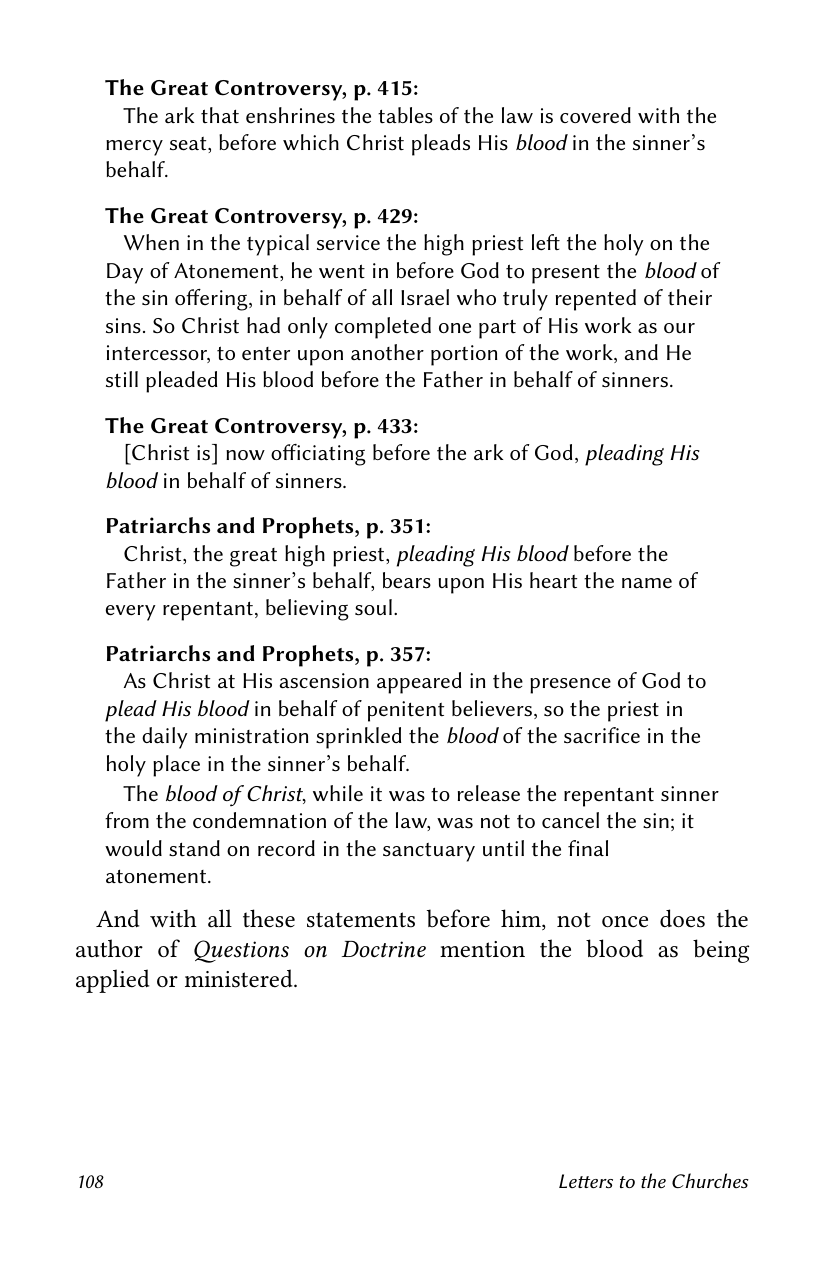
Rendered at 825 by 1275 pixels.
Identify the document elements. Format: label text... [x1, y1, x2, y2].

text [Christ is] now officiating before the ark of God, pleading His blood in behalf of sinners. [105, 440, 720, 494]
text The Great Controversy, p. 415: [105, 75, 750, 101]
text The blood of Christ, while it was to release the repentant sinner from the condemnation of the law, was not to cancel the sin; it would stand on record in the sanctuary until the final atonement. [105, 781, 720, 889]
text Patriarchs and Prophets, p. 357: [105, 641, 750, 667]
text The Great Controversy, p. 433: [105, 413, 750, 439]
text The Great Controversy, p. 429: [105, 203, 750, 229]
text When in the typical service the high priest left the holy on the Day of Atonement, he went in before God to present the blood of the sin offering, in behalf of all Israel who truly repented of their sins. So Christ had only completed one part of His work as our intercessor, to enter upon another portion of the work, and He still pleaded His blood before the Father in behalf of sinners. [105, 230, 720, 393]
text As Christ at His ascension appeared in the presence of God to plead His blood in behalf of penitent believers, so the priest in the daily ministration sprinkled the blood of the sacrifice in the holy place in the sinner’s behalf. [105, 668, 720, 777]
text Patriarchs and Prophets, p. 351: [105, 513, 750, 539]
text Christ, the great high priest, pleading His blood before the Father in the sinner’s behalf, bears upon His heart the name of every repentant, believing soul. [105, 541, 720, 621]
text And with all these statements before him, not once does the author of Questions on Doctrine mention the blood as being applied or ministered. [75, 905, 750, 994]
text The ark that enshrines the tables of the law is covered with the mercy seat, before which Christ pleads His blood in the sinner’s behalf. [105, 103, 720, 183]
